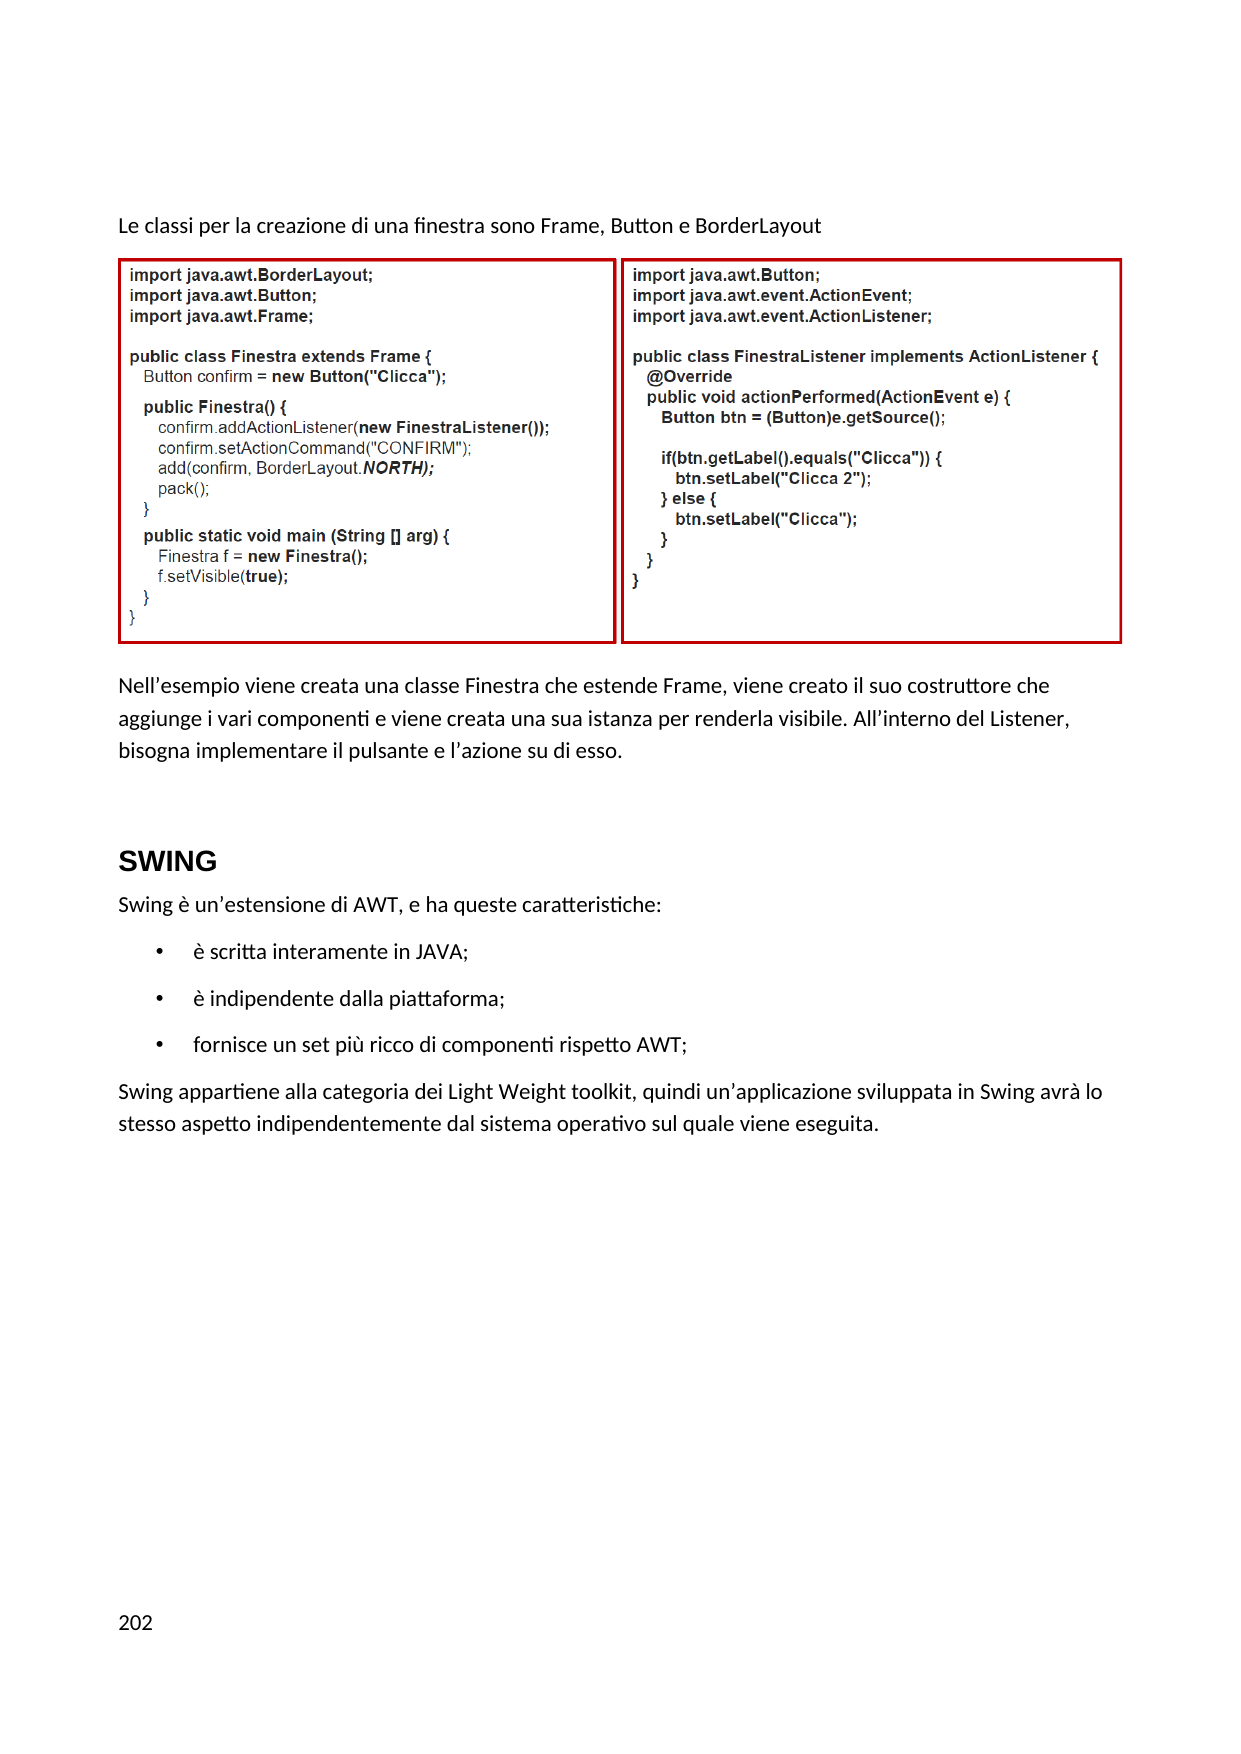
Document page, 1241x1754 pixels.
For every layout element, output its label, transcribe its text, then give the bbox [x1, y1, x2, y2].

subtitle SWING [118, 844, 1122, 878]
list è indipendente dalla piattaforma; [156, 984, 1122, 1012]
text Nell’esempio viene creata una classe Finestra che estende Frame, viene creato il suo costruttore che aggiunge i vari componenti e viene creata una sua istanza per renderla visibile. All’interno del Listener, bisogna implementare il pulsante e l’azione su di esso. [118, 672, 1122, 764]
text Swing appartiene alla categoria dei Light Weight toolkit, quindi un’applicazione sviluppata in Swing avrà lo stesso aspetto indipendentemente dal sistema operativo sul quale viene eseguita. [118, 1077, 1122, 1138]
list è scritta interamente in JAVA; [156, 937, 1122, 965]
picture [118, 258, 1123, 644]
list fornisce un set più ricco di componenti rispetto AWT; [156, 1031, 1122, 1059]
text Le classi per la creazione di una finestra sono Frame, Button e BorderLayout [118, 212, 1122, 240]
text Swing è un’estensione di AWT, e ha queste caratteristiche: [118, 890, 1122, 918]
